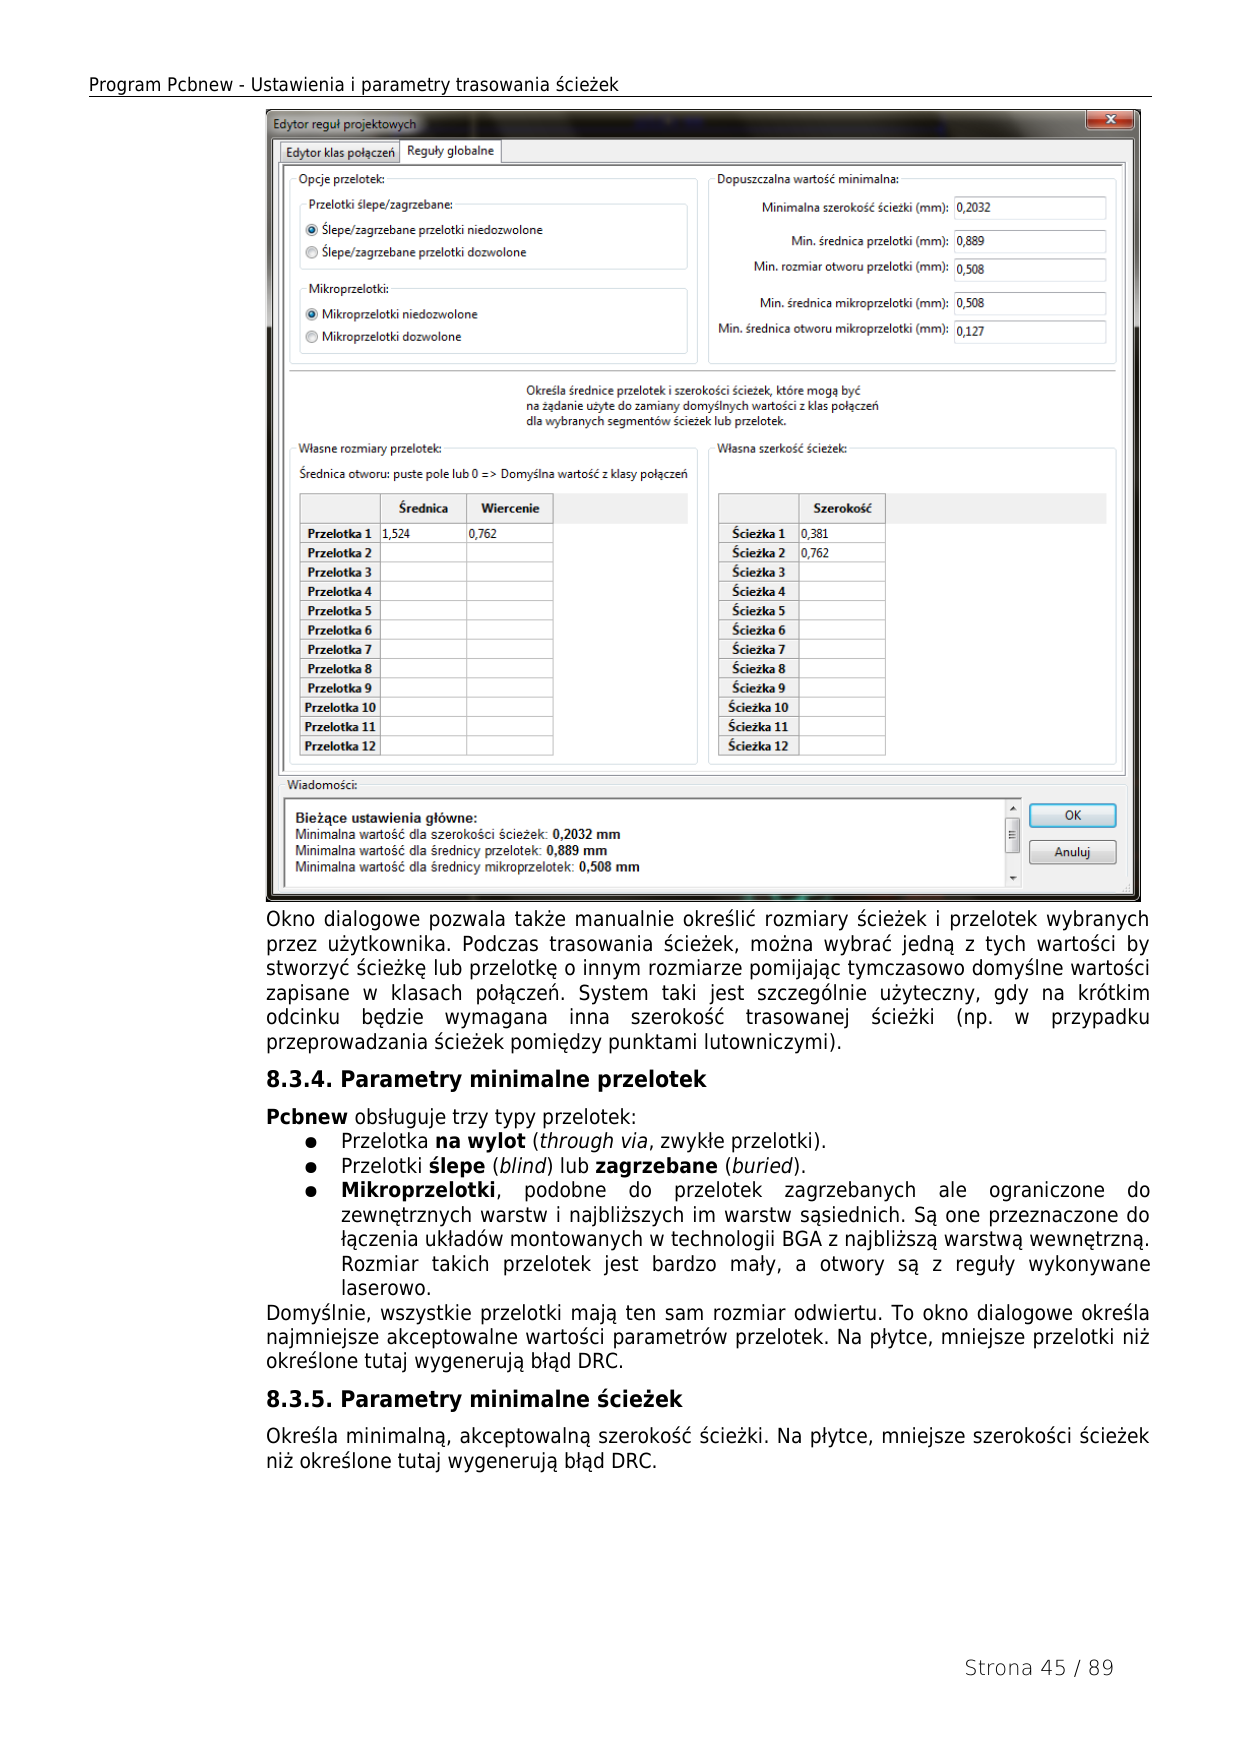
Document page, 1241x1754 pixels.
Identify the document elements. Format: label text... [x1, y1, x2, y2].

list Przelotki ślepe (blind) lub zagrzebane (buried). [303, 1153, 1152, 1178]
list Przelotka na wylot (through via, zwykłe przelotki). [303, 1129, 1152, 1153]
picture [265, 109, 1141, 902]
text Pcbnew obsługuje trzy typy przelotek: [266, 1104, 1152, 1129]
subtitle Parametry minimalne ścieżek [266, 1386, 1152, 1413]
text Okno dialogowe pozwala także manualnie określić rozmiary ścieżek i przelotek wybranych przez użytkownika. Podczas trasowania ścieżek, można wybrać jedną z tych wartości by stworzyć ścieżkę lub przelotkę o innym rozmiarze pomijając tymczasowo domyślne wartości zapisane w klasach połączeń. System taki jest szczególnie użyteczny, gdy na krótkim odcinku będzie wymagana inna szerokość trasowanej ścieżki (np. w przypadku przeprowadzania ścieżek pomiędzy punktami lutowniczymi). [266, 907, 1152, 1054]
list Mikroprzelotki, podobne do przelotek zagrzebanych ale ograniczone do zewnętrznych warstw i najbliższych im warstw sąsiednich. Są one przeznaczone do łączenia układów montowanych w technologii BGA z najbliższą warstwą wewnętrzną. Rozmiar takich przelotek jest bardzo mały, a otwory są z reguły wykonywane laserowo. [303, 1178, 1152, 1300]
text Domyślnie, wszystkie przelotki mają ten sam rozmiar odwiertu. To okno dialogowe określa najmniejsze akceptowalne wartości parametrów przelotek. Na płytce, mniejsze przelotki niż określone tutaj wygenerują błąd DRC. [266, 1300, 1152, 1374]
text Określa minimalną, akceptowalną szerokość ścieżki. Na płytce, mniejsze szerokości ścieżek niż określone tutaj wygenerują błąd DRC. [266, 1424, 1152, 1473]
subtitle Parametry minimalne przelotek [266, 1066, 1152, 1093]
